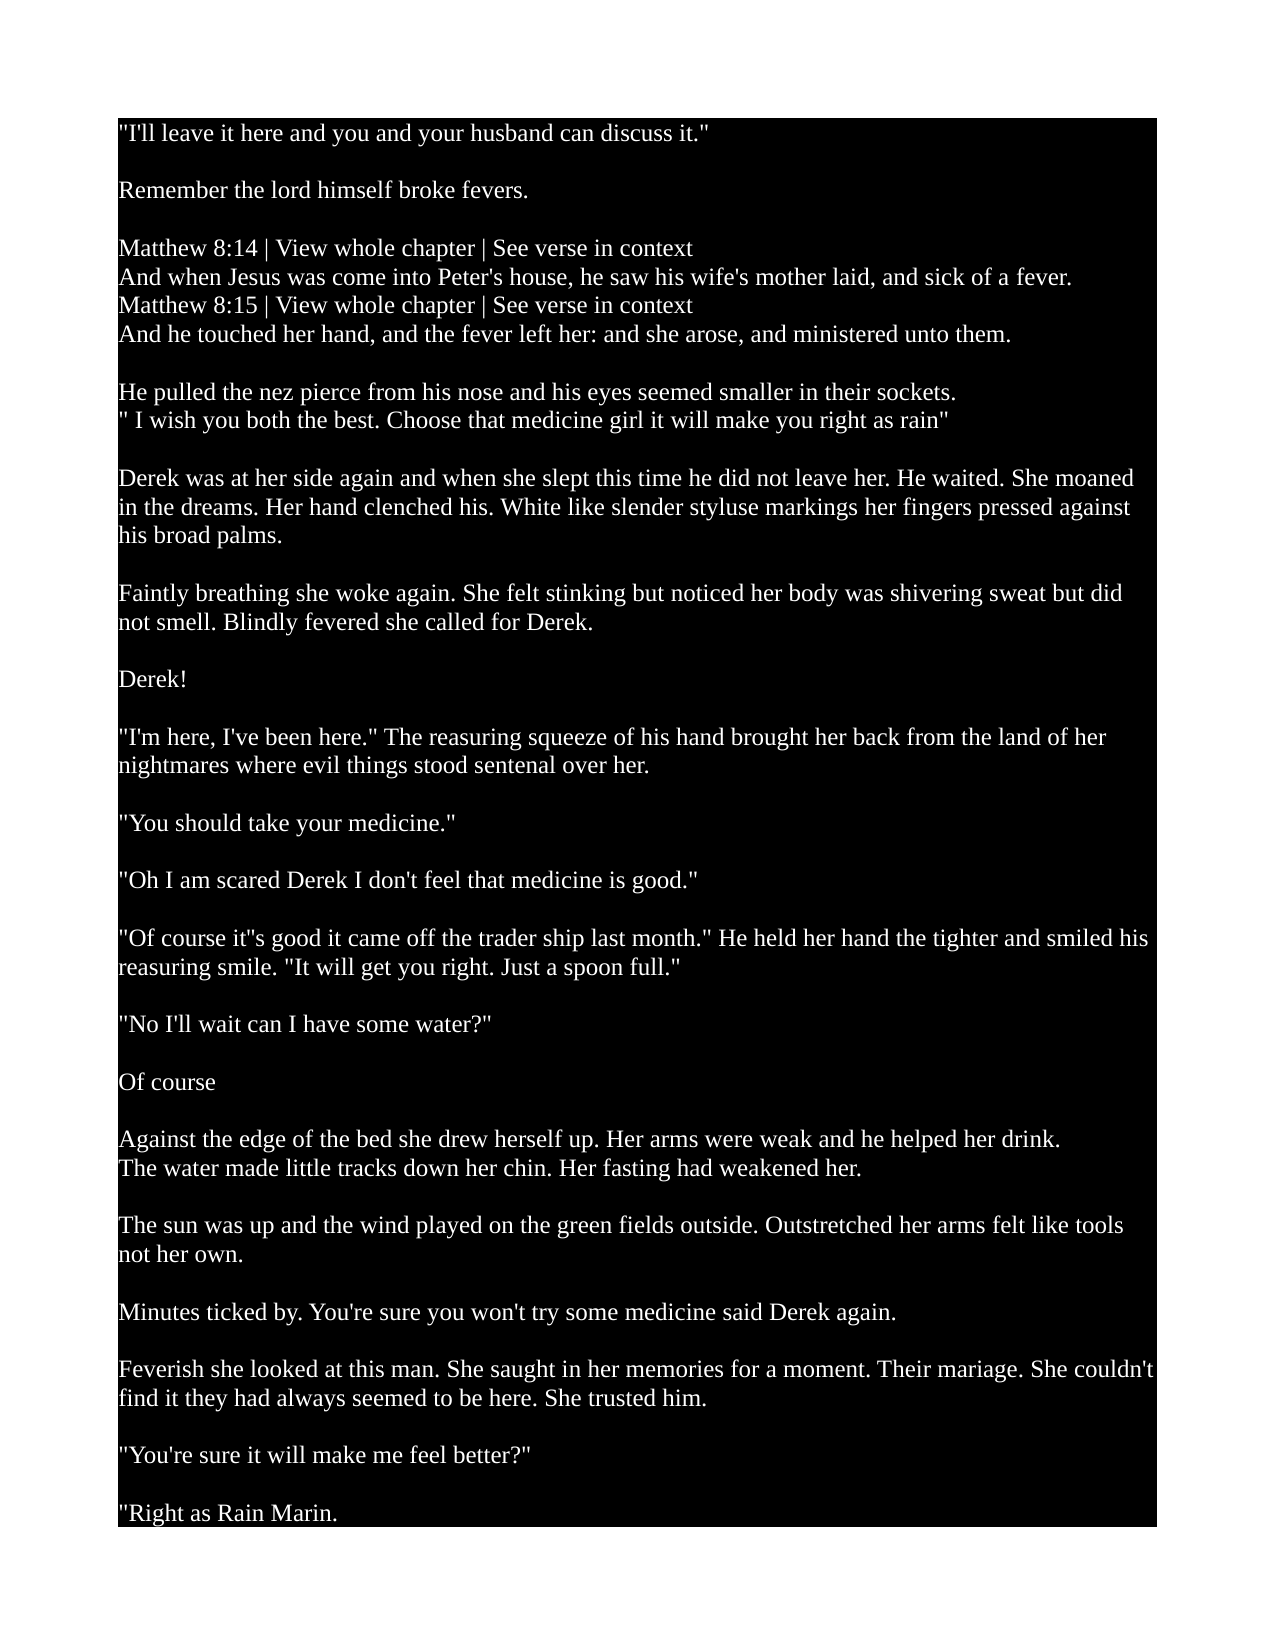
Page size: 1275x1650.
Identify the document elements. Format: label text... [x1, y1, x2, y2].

text Against the edge of the bed she drew herself up. Her arms were weak and he helped her drink. [118, 1124, 1157, 1153]
text Matthew 8:15 | View whole chapter | See verse in context [118, 291, 1157, 319]
text He pulled the nez pierce from his nose and his eyes seemed smaller in their sockets. [118, 377, 1157, 406]
text "Of course it''s good it came off the trader ship last month." He held her hand the tighter and smiled his reasuring smile. "It will get you right. Just a spoon full." [118, 923, 1157, 981]
text "I'm here, I've been here." The reasuring squeeze of his hand brought her back from the land of her nightmares where evil things stood sentenal over her. "You should take your medicine." [118, 722, 1157, 837]
text " I wish you both the best. Choose that medicine girl it will make you right as rain" Derek was at her side again and when she slept this time he did not leave her. He waited. She moaned in the dreams. Her hand clenched his. White like slender styluse markings her fingers pressed against his broad palms. [118, 406, 1157, 549]
text "I'll leave it here and you and your husband can discuss it." Remember the lord himself broke fevers. Matthew 8:14 | View whole chapter | See verse in context [118, 118, 1157, 262]
text "No I'll wait can I have some water?" Of course [118, 1009, 1157, 1096]
text And when Jesus was come into Peter's house, he saw his wife's mother laid, and sick of a fever. [118, 262, 1157, 291]
text Derek! [118, 664, 1157, 693]
text Minutes ticked by. You're sure you won't try some medicine said Derek again. Feverish she looked at this man. She saught in her memories for a moment. Their mariage. She couldn't find it they had always seemed to be here. She trusted him. "You're sure it will make me feel better?" "Right as Rain Marin. [118, 1297, 1157, 1527]
text Faintly breathing she woke again. She felt stinking but noticed her body was shivering sweat but did not smell. Blindly fevered she called for Derek. [118, 578, 1157, 636]
text "Oh I am scared Derek I don't feel that medicine is good." [118, 866, 1157, 894]
text And he touched her hand, and the fever left her: and she arose, and ministered unto them. [118, 319, 1157, 348]
text The water made little tracks down her chin. Her fasting had weakened her. The sun was up and the wind played on the green fields outside. Outstretched her arms felt like tools not her own. [118, 1153, 1157, 1268]
